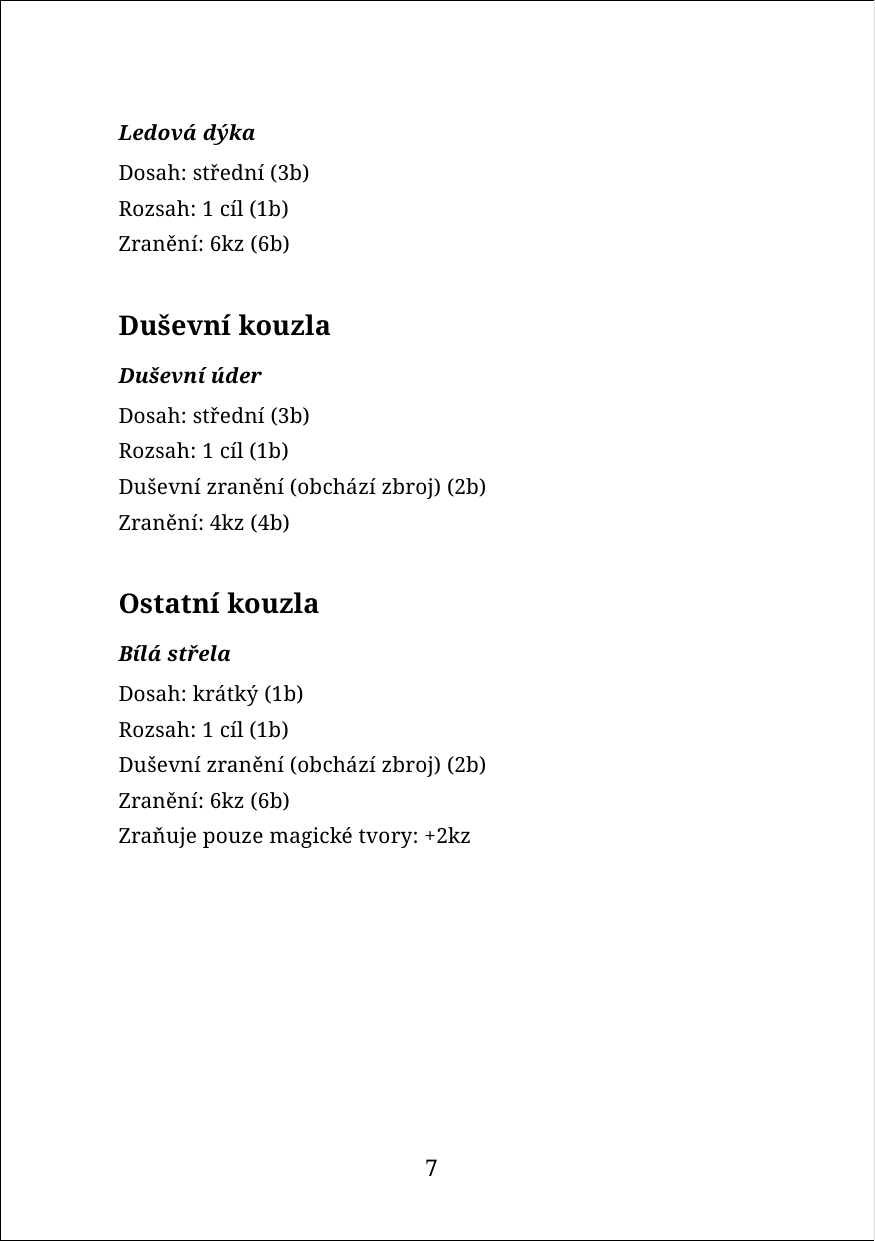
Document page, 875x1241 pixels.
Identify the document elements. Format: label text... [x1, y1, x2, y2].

subtitle Ledová dýka [118, 118, 756, 147]
subtitle Duševní úder [118, 361, 756, 389]
text Dosah: střední (3b) Rozsah: 1 cíl (1b) Zranění: 6kz (6b) [118, 158, 756, 258]
text Dosah: střední (3b) Rozsah: 1 cíl (1b) Duševní zranění (obchází zbroj) (2b) Zranění: 4kz (4b) [118, 401, 756, 536]
subtitle Duševní kouzla [118, 306, 756, 343]
text Dosah: krátký (1b) Rozsah: 1 cíl (1b) Duševní zranění (obchází zbroj) (2b) Zranění: 6kz (6b) Zraňuje pouze magické tvory: +2kz [118, 679, 756, 850]
subtitle Bílá střela [118, 639, 756, 668]
subtitle Ostatní kouzla [118, 584, 756, 621]
